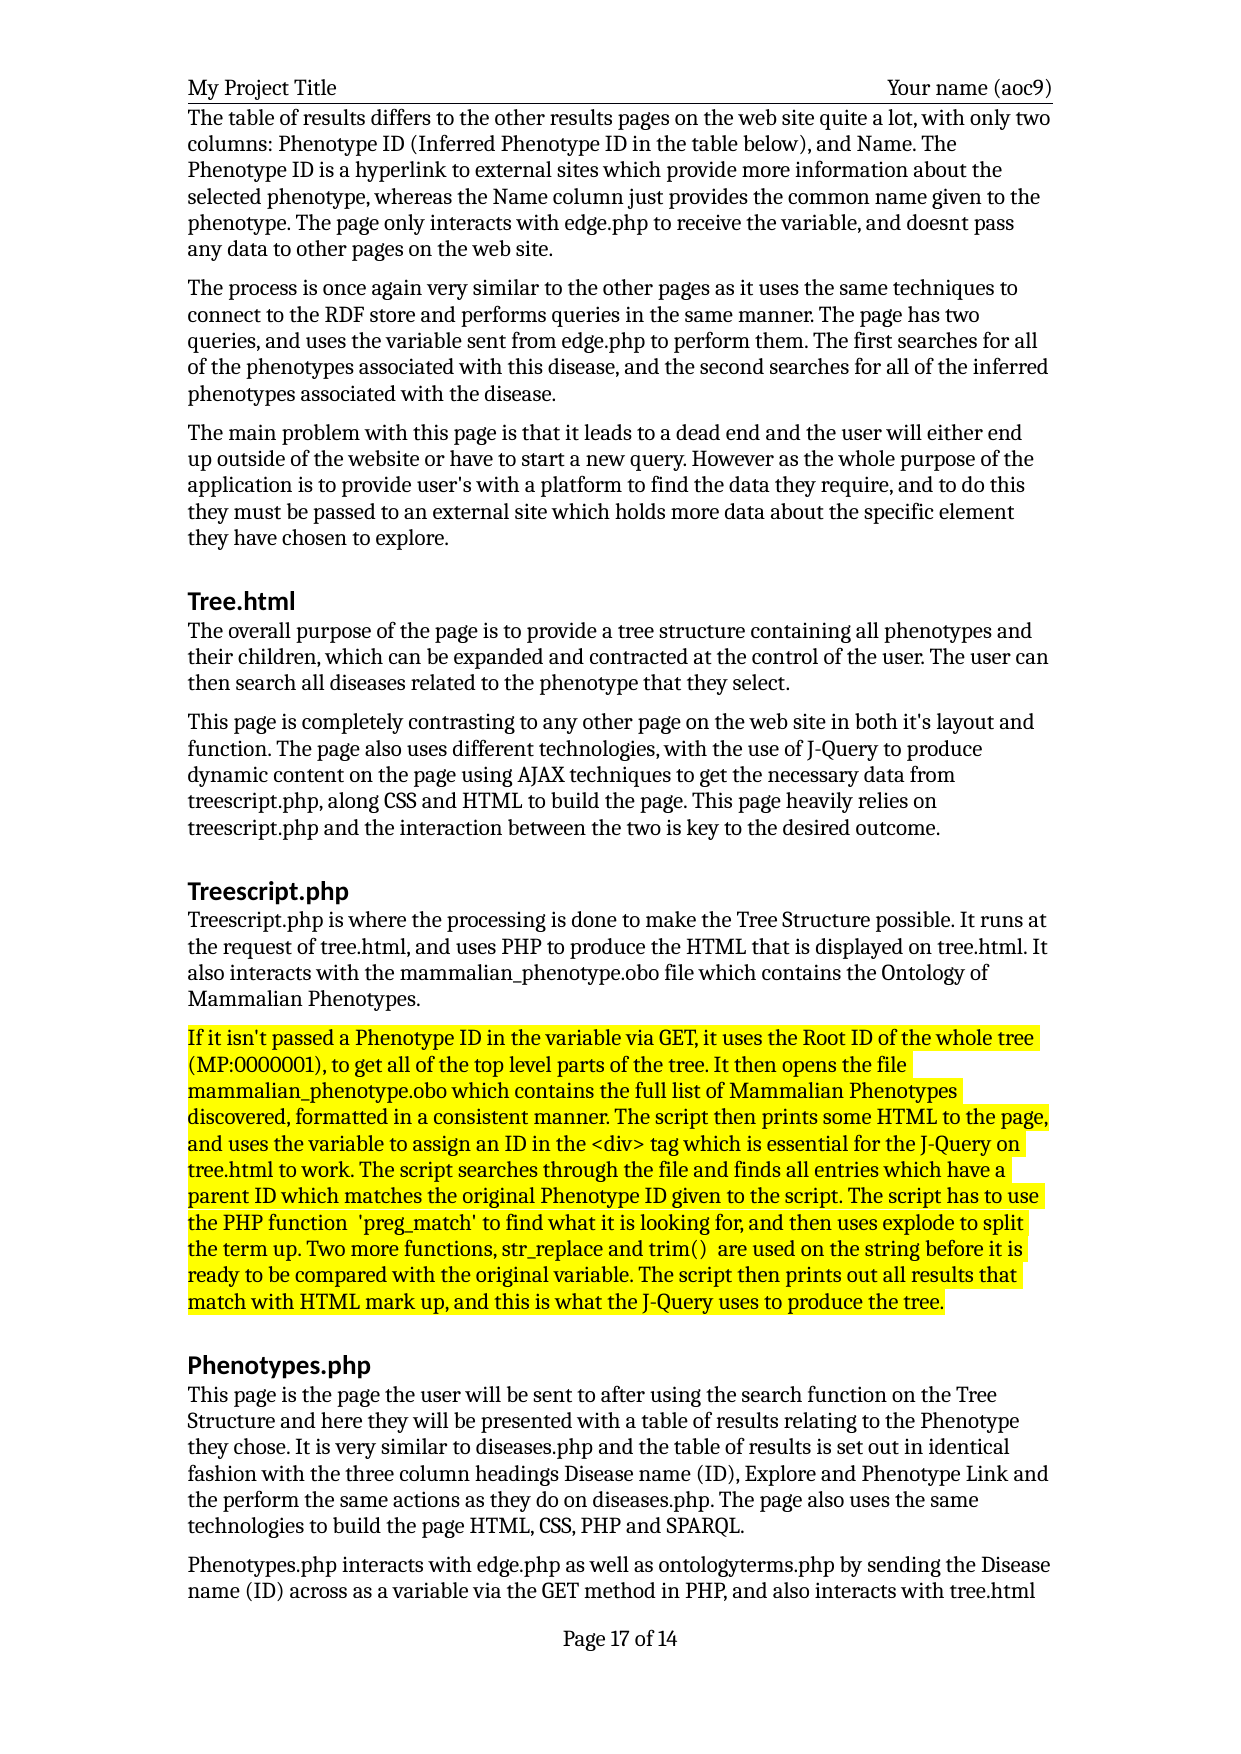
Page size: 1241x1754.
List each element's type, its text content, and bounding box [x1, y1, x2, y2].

text This page is the page the user will be sent to after using the search function on the Tree Structure and here they will be presented with a table of results relating to the Phenotype they chose. It is very similar to diseases.php and the table of results is set out in identical fashion with the three column headings Disease name (ID), Explore and Phenotype Link and the perform the same actions as they do on diseases.php. The page also uses the same technologies to build the page HTML, CSS, PHP and SPARQL. [187, 1381, 1053, 1539]
text The overall purpose of the page is to provide a tree structure containing all phenotypes and their children, which can be expanded and contracted at the control of the user. The user can then search all diseases related to the phenotype that they select. [187, 617, 1053, 697]
text The table of results differs to the other results pages on the web site quite a lot, with only two columns: Phenotype ID (Inferred Phenotype ID in the table below), and Name. The Phenotype ID is a hyperlink to external sites which provide more information about the selected phenotype, whereas the Name column just provides the common name given to the phenotype. The page only interacts with edge.php to receive the variable, and doesnt pass any data to other pages on the web site. [187, 104, 1053, 263]
subtitle Tree.html [187, 584, 1053, 617]
text Phenotypes.php interacts with edge.php as well as ontologyterms.php by sending the Disease name (ID) across as a variable via the GET method in PHP, and also interacts with tree.html [187, 1552, 1053, 1605]
text The process is once again very similar to the other pages as it uses the same techniques to connect to the RDF store and performs queries in the same manner. The page has two queries, and uses the variable sent from edge.php to perform them. The first searches for all of the phenotypes associated with this disease, and the second searches for all of the inferred phenotypes associated with the disease. [187, 275, 1053, 407]
text This page is completely contrasting to any other page on the web site in both it's layout and function. The page also uses different technologies, with the use of J-Query to produce dynamic content on the page using AJAX techniques to get the necessary data from treescript.php, along CSS and HTML to build the page. This page heavily relies on treescript.php and the interaction between the two is key to the desired outcome. [187, 709, 1053, 841]
text The main problem with this page is that it leads to a dead end and the user will either end up outside of the website or have to start a new query. However as the whole purpose of the application is to provide user's with a platform to find the data they require, and to do this they must be passed to an external site which holds more data about the specific element they have chosen to explore. [187, 419, 1053, 551]
subtitle Treescript.php [187, 874, 1053, 907]
subtitle Phenotypes.php [187, 1348, 1053, 1381]
text Treescript.php is where the processing is done to make the Tree Structure possible. It runs at the request of tree.html, and uses PHP to produce the HTML that is displayed on tree.html. It also interacts with the mammalian_phenotype.obo file which contains the Ontology of Mammalian Phenotypes. [187, 907, 1053, 1013]
text If it isn't passed a Phenotype ID in the variable via GET, it uses the Root ID of the whole tree (MP:0000001), to get all of the top level parts of the tree. It then opens the file mammalian_phenotype.obo which contains the full list of Mammalian Phenotypes discovered, formatted in a consistent manner. The script then prints some HTML to the page, and uses the variable to assign an ID in the <div> tag which is essential for the J-Query on tree.html to work. The script searches through the file and finds all entries which have a parent ID which matches the original Phenotype ID given to the script. The script has to use the PHP function 'preg_match' to find what it is looking for, and then uses explode to split the term up. Two more functions, str_replace and trim() are used on the string before it is ready to be compared with the original variable. The script then prints out all results that match with HTML mark up, and this is what the J-Query uses to produce the tree. [187, 1025, 1053, 1315]
